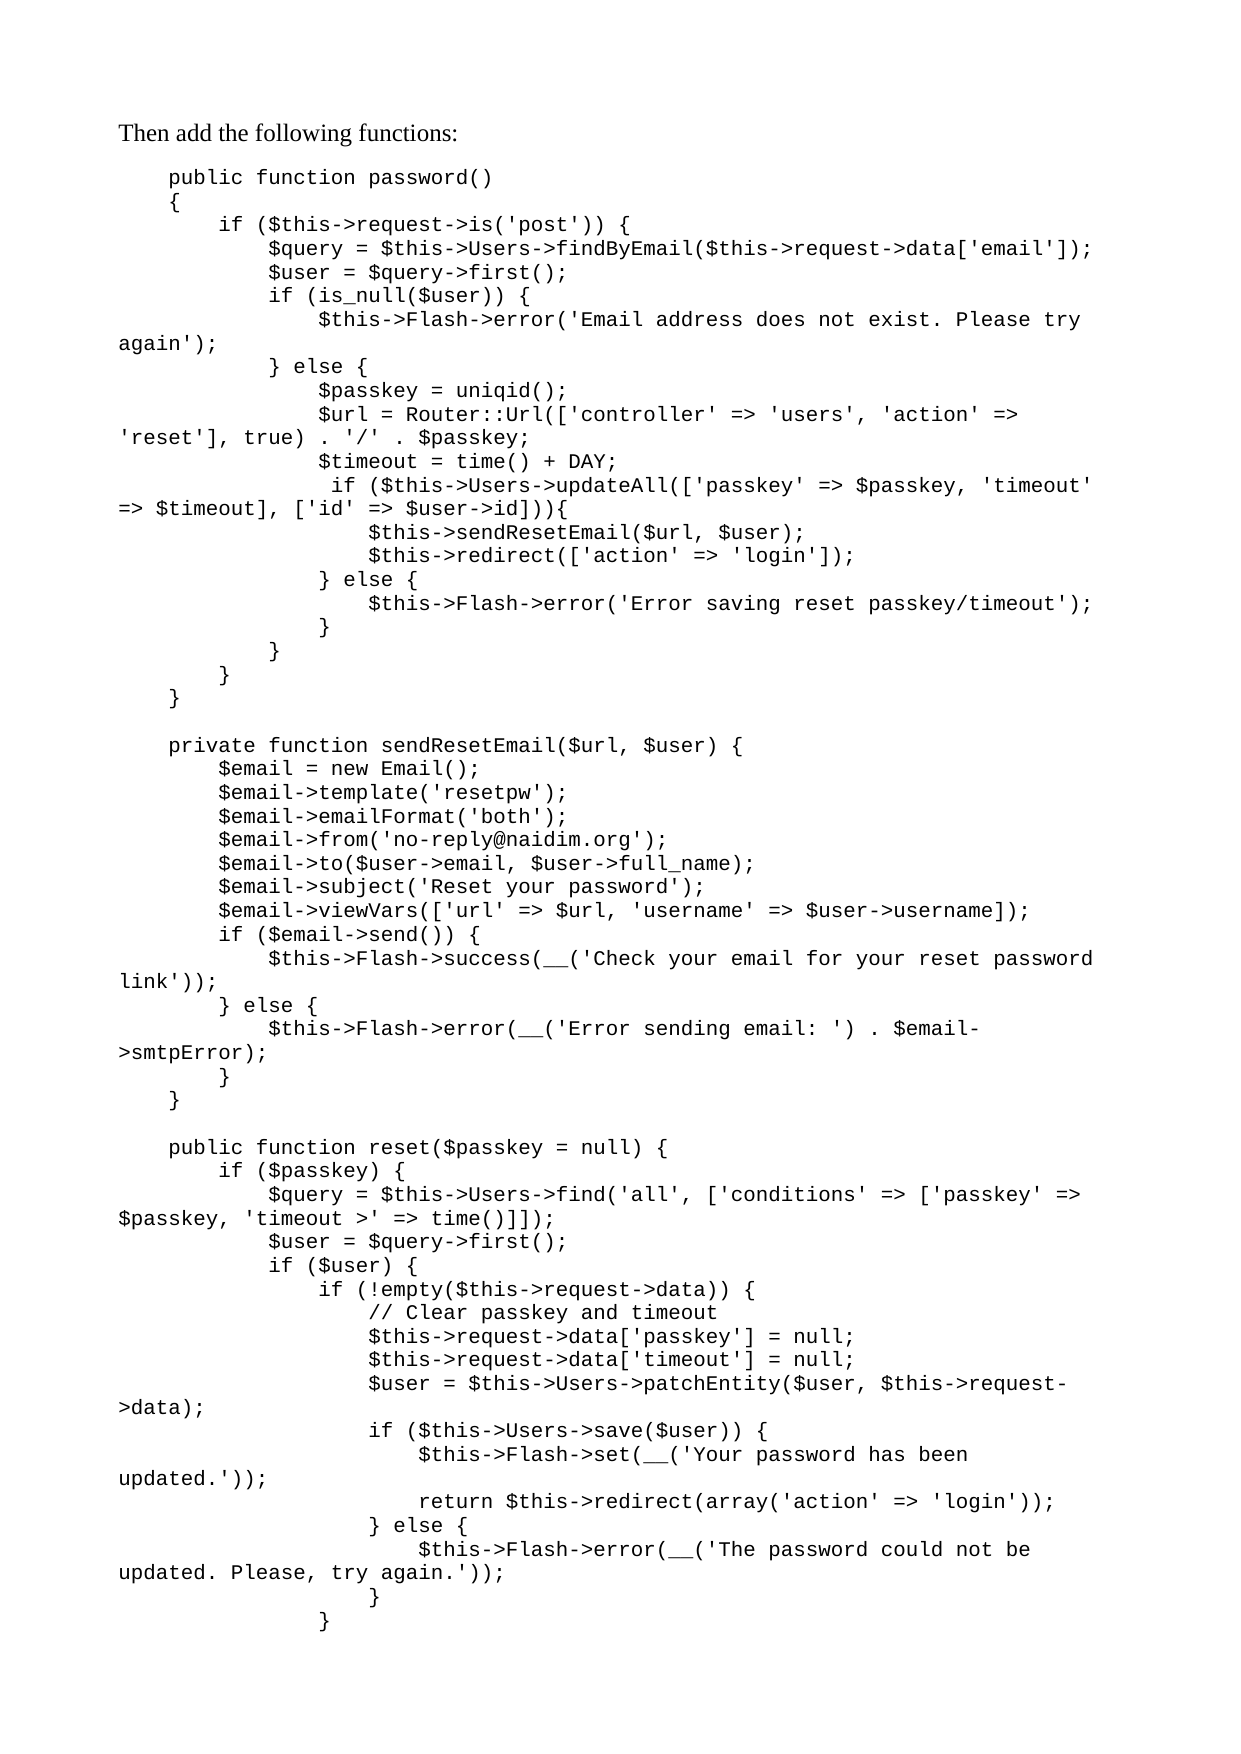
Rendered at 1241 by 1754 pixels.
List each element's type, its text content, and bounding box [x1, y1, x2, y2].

text if ($email->send()) { [118, 924, 1122, 947]
text $query = $this->Users->findByEmail($this->request->data['email']); [118, 238, 1122, 262]
text } [118, 1609, 1122, 1633]
text $timeout = time() + DAY; [118, 451, 1122, 474]
text public function reset($passkey = null) { [118, 1137, 1122, 1160]
text if (!empty($this->request->data)) { [118, 1278, 1122, 1302]
text $url = Router::Url(['controller' => 'users', 'action' => 'reset'], true) . '/' . $passkey; [118, 404, 1122, 451]
text $email->to($user->email, $user->full_name); [118, 853, 1122, 877]
text } [118, 1089, 1122, 1113]
text $email->from('no-reply@naidim.org'); [118, 829, 1122, 853]
text } [118, 640, 1122, 664]
text $this->redirect(['action' => 'login']); [118, 546, 1122, 569]
text $this->Flash->error(__('Error sending email: ') . $email->smtpError); [118, 1018, 1122, 1066]
text $passkey = uniqid(); [118, 380, 1122, 404]
text $user = $query->first(); [118, 262, 1122, 285]
text $email = new Email(); [118, 758, 1122, 782]
text if (is_null($user)) { [118, 285, 1122, 309]
text public function password() [118, 167, 1122, 191]
text $this->Flash->success(__('Check your email for your reset password link')); [118, 947, 1122, 995]
text return $this->redirect(array('action' => 'login')); [118, 1491, 1122, 1515]
text { [118, 191, 1122, 214]
text $user = $this->Users->patchEntity($user, $this->request->data); [118, 1373, 1122, 1420]
text $this->request->data['passkey'] = null; [118, 1326, 1122, 1349]
text $email->viewVars(['url' => $url, 'username' => $user->username]); [118, 900, 1122, 924]
text } [118, 1066, 1122, 1089]
text } else { [118, 569, 1122, 593]
text $this->sendResetEmail($url, $user); [118, 522, 1122, 546]
text if ($user) { [118, 1255, 1122, 1278]
text $this->Flash->set(__('Your password has been updated.')); [118, 1444, 1122, 1491]
text } else { [118, 995, 1122, 1018]
text $this->Flash->error(__('The password could not be updated. Please, try again.')); [118, 1539, 1122, 1586]
text if ($this->Users->save($user)) { [118, 1420, 1122, 1444]
text $this->Flash->error('Error saving reset passkey/timeout'); [118, 593, 1122, 616]
text // Clear passkey and timeout [118, 1302, 1122, 1326]
text $user = $query->first(); [118, 1231, 1122, 1255]
text $email->emailFormat('both'); [118, 806, 1122, 829]
text } [118, 687, 1122, 711]
text $this->Flash->error('Email address does not exist. Please try again'); [118, 309, 1122, 356]
text if ($this->request->is('post')) { [118, 214, 1122, 238]
text } [118, 1586, 1122, 1609]
text } [118, 664, 1122, 687]
text } else { [118, 356, 1122, 380]
text } [118, 616, 1122, 640]
text $email->template('resetpw'); [118, 782, 1122, 806]
text $this->request->data['timeout'] = null; [118, 1349, 1122, 1373]
text $query = $this->Users->find('all', ['conditions' => ['passkey' => $passkey, 'timeout >' => time()]]); [118, 1184, 1122, 1231]
text Then add the following functions: [118, 118, 1122, 147]
text if ($passkey) { [118, 1160, 1122, 1184]
text $email->subject('Reset your password'); [118, 877, 1122, 900]
text private function sendResetEmail($url, $user) { [118, 735, 1122, 758]
text if ($this->Users->updateAll(['passkey' => $passkey, 'timeout' => $timeout], ['id' => $user->id])){ [118, 474, 1122, 522]
text } else { [118, 1515, 1122, 1539]
